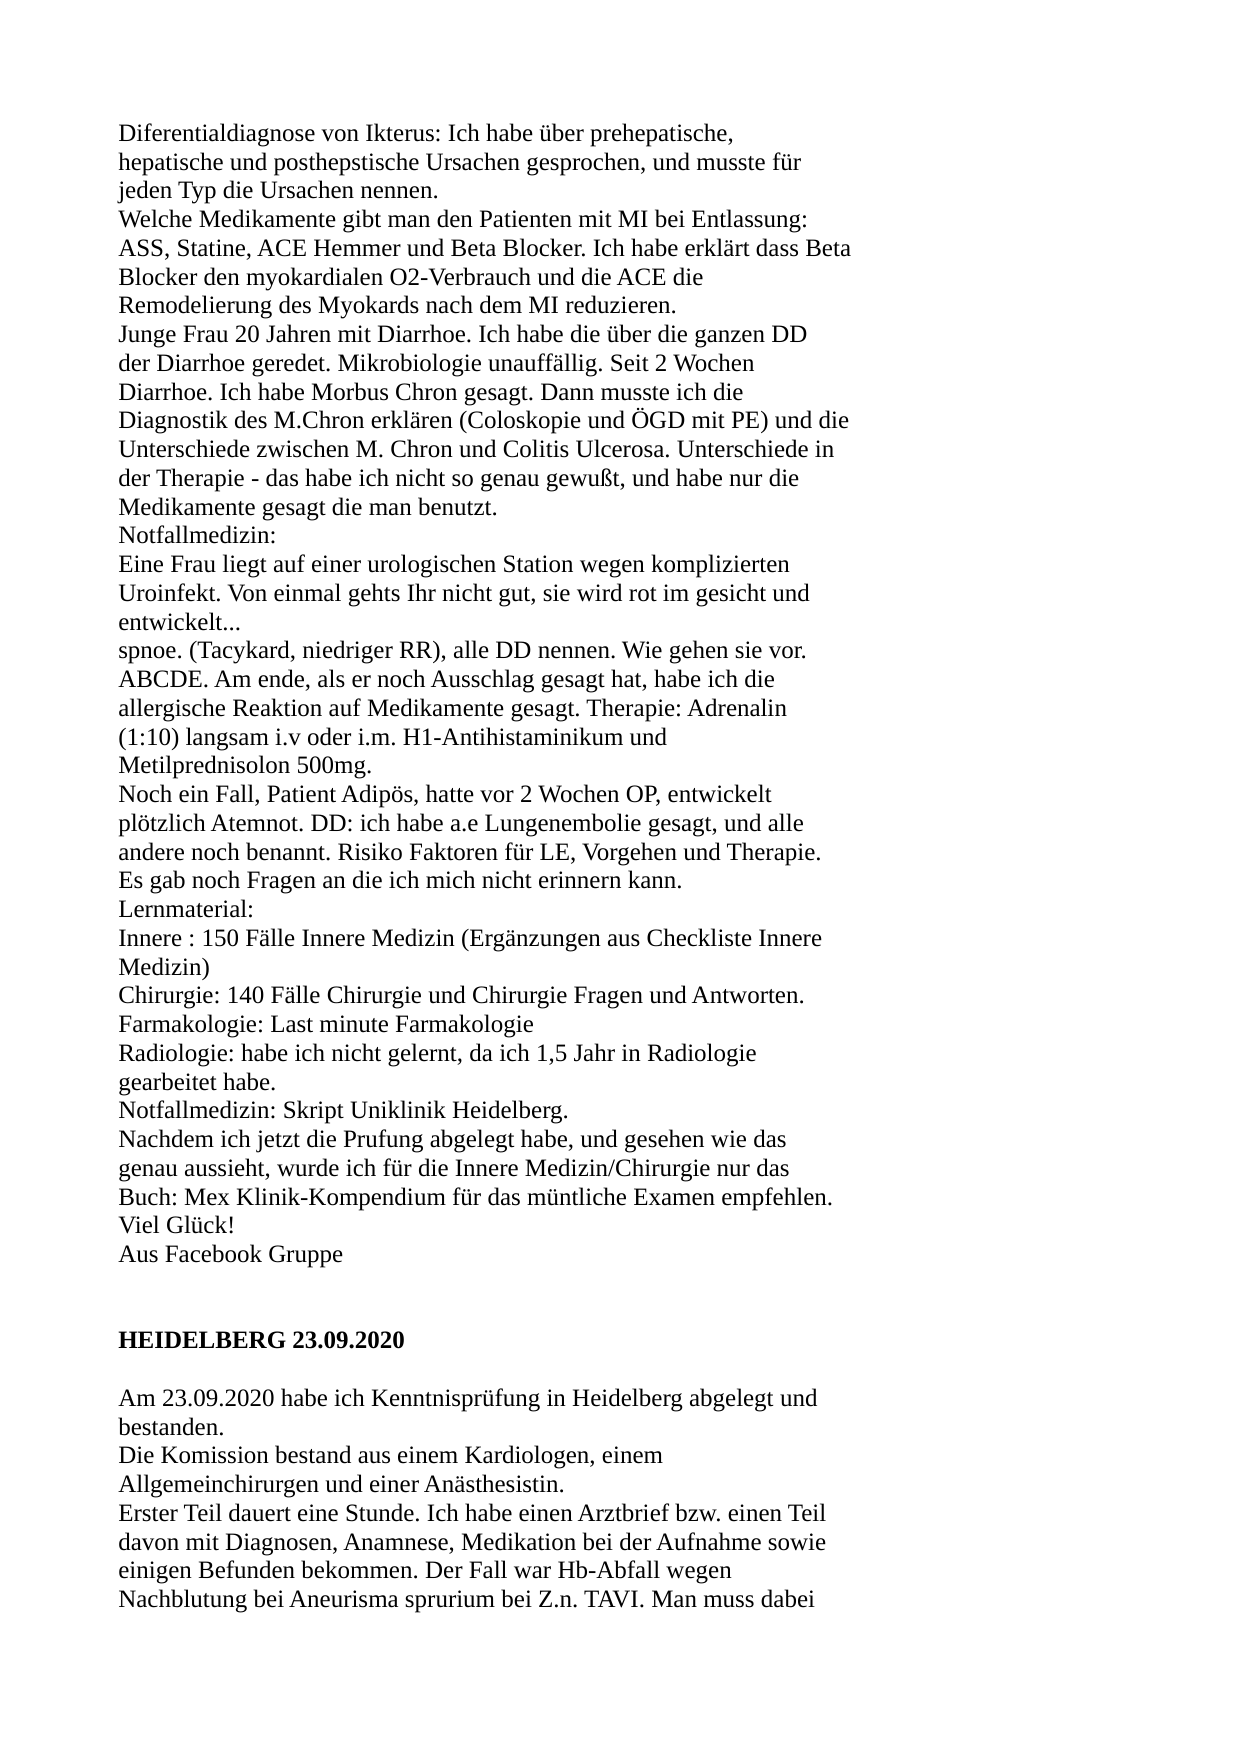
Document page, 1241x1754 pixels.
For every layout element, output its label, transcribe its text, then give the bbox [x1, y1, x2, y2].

text bestanden. [118, 1412, 1122, 1441]
text einigen Befunden bekommen. Der Fall war Hb-Abfall wegen [118, 1556, 1122, 1584]
text ABCDE. Am ende, als er noch Ausschlag gesagt hat, habe ich die [118, 664, 1122, 693]
text Blocker den myokardialen O2-Verbrauch und die ACE die [118, 262, 1122, 291]
text gearbeitet habe. [118, 1067, 1122, 1096]
text allergische Reaktion auf Medikamente gesagt. Therapie: Adrenalin [118, 693, 1122, 722]
text Welche Medikamente gibt man den Patienten mit MI bei Entlassung: [118, 204, 1122, 233]
text plötzlich Atemnot. DD: ich habe a.e Lungenembolie gesagt, und alle [118, 808, 1122, 837]
text Notfallmedizin: [118, 521, 1122, 549]
text Am 23.09.2020 habe ich Kenntnisprüfung in Heidelberg abgelegt und [118, 1383, 1122, 1412]
text genau aussieht, wurde ich für die Innere Medizin/Chirurgie nur das [118, 1153, 1122, 1182]
text Viel Glück! [118, 1211, 1122, 1239]
text Erster Teil dauert eine Stunde. Ich habe einen Arztbrief bzw. einen Teil [118, 1498, 1122, 1527]
text Nachdem ich jetzt die Prufung abgelegt habe, und gesehen wie das [118, 1124, 1122, 1153]
text Medikamente gesagt die man benutzt. [118, 492, 1122, 521]
text spnoe. (Tacykard, niedriger RR), alle DD nennen. Wie gehen sie vor. [118, 636, 1122, 664]
text davon mit Diagnosen, Anamnese, Medikation bei der Aufnahme sowie [118, 1527, 1122, 1556]
text der Diarrhoe geredet. Mikrobiologie unauffällig. Seit 2 Wochen [118, 348, 1122, 377]
text HEIDELBERG 23.09.2020 [118, 1326, 1122, 1354]
text Diagnostik des M.Chron erklären (Coloskopie und ÖGD mit PE) und die [118, 406, 1122, 434]
text Uroinfekt. Von einmal gehts Ihr nicht gut, sie wird rot im gesicht und [118, 578, 1122, 607]
text jeden Typ die Ursachen nennen. [118, 176, 1122, 204]
text Die Komission bestand aus einem Kardiologen, einem [118, 1441, 1122, 1469]
text Innere : 150 Fälle Innere Medizin (Ergänzungen aus Checkliste Innere [118, 923, 1122, 952]
text Eine Frau liegt auf einer urologischen Station wegen komplizierten [118, 549, 1122, 578]
text Radiologie: habe ich nicht gelernt, da ich 1,5 Jahr in Radiologie [118, 1038, 1122, 1067]
text Junge Frau 20 Jahren mit Diarrhoe. Ich habe die über die ganzen DD [118, 319, 1122, 348]
text Buch: Mex Klinik-Kompendium für das müntliche Examen empfehlen. [118, 1182, 1122, 1211]
text Aus Facebook Gruppe [118, 1239, 1122, 1268]
text Diarrhoe. Ich habe Morbus Chron gesagt. Dann musste ich die [118, 377, 1122, 406]
text Farmakologie: Last minute Farmakologie [118, 1009, 1122, 1038]
text Metilprednisolon 500mg. [118, 751, 1122, 779]
text Unterschiede zwischen M. Chron und Colitis Ulcerosa. Unterschiede in [118, 434, 1122, 463]
text entwickelt... [118, 607, 1122, 636]
text der Therapie - das habe ich nicht so genau gewußt, und habe nur die [118, 463, 1122, 492]
text Notfallmedizin: Skript Uniklinik Heidelberg. [118, 1096, 1122, 1124]
text Lernmaterial: [118, 894, 1122, 923]
text andere noch benannt. Risiko Faktoren für LE, Vorgehen und Therapie. [118, 837, 1122, 866]
text ASS, Statine, ACE Hemmer und Beta Blocker. Ich habe erklärt dass Beta [118, 233, 1122, 262]
text Nachblutung bei Aneurisma sprurium bei Z.n. TAVI. Man muss dabei [118, 1584, 1122, 1613]
text Noch ein Fall, Patient Adipös, hatte vor 2 Wochen OP, entwickelt [118, 779, 1122, 808]
text Medizin) [118, 952, 1122, 981]
text Remodelierung des Myokards nach dem MI reduzieren. [118, 291, 1122, 319]
text hepatische und posthepstische Ursachen gesprochen, und musste für [118, 147, 1122, 176]
text Diferentialdiagnose von Ikterus: Ich habe über prehepatische, [118, 118, 1122, 147]
text (1:10) langsam i.v oder i.m. H1-Antihistaminikum und [118, 722, 1122, 751]
text Chirurgie: 140 Fälle Chirurgie und Chirurgie Fragen und Antworten. [118, 981, 1122, 1009]
text Allgemeinchirurgen und einer Anästhesistin. [118, 1469, 1122, 1498]
text Es gab noch Fragen an die ich mich nicht erinnern kann. [118, 866, 1122, 894]
